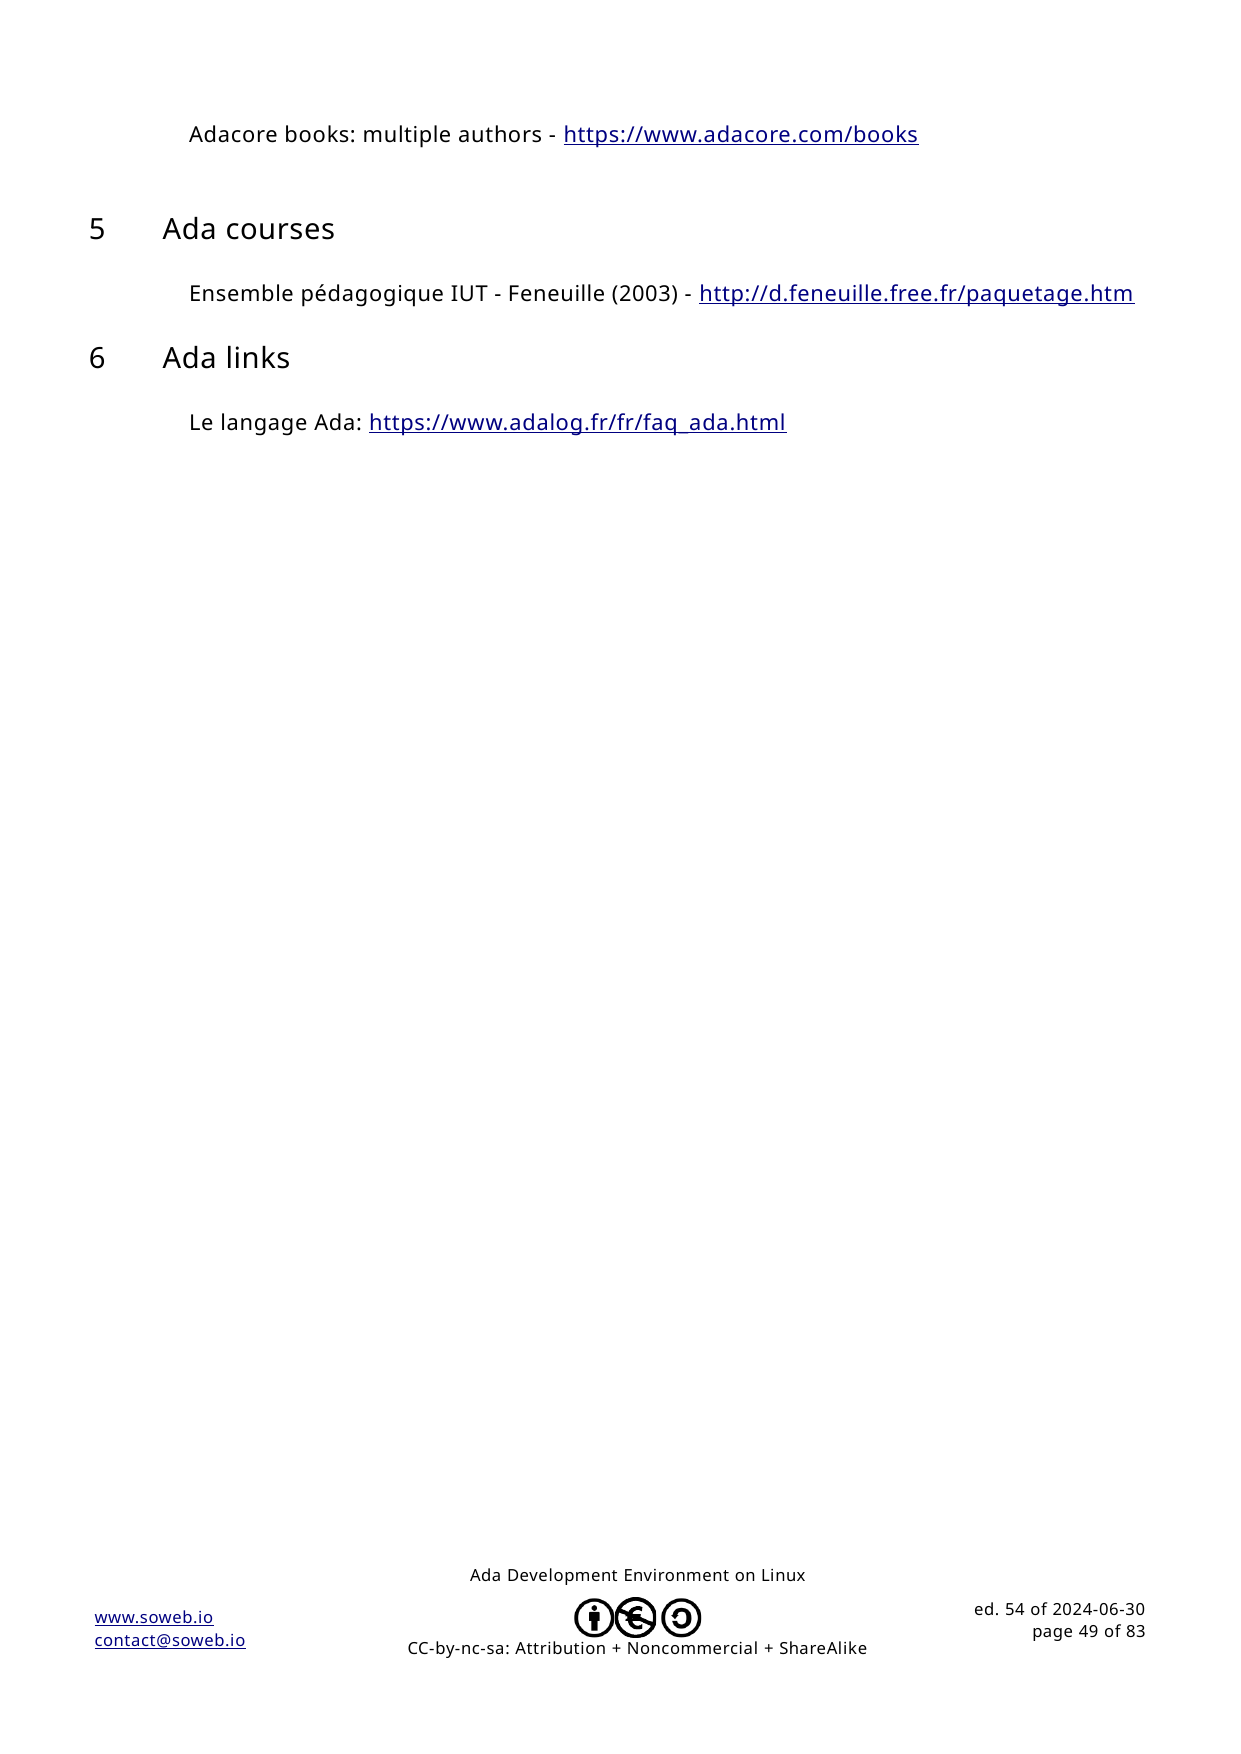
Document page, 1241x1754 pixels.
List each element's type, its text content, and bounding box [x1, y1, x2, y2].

text Adacore books: multiple authors - https://www.adacore.com/books [189, 118, 1152, 148]
text Le langage Ada: https://www.adalog.fr/fr/faq_ada.html [189, 406, 1152, 436]
subtitle Ada courses [88, 208, 1152, 247]
picture [660, 1597, 702, 1638]
picture [573, 1597, 657, 1638]
subtitle Ada links [88, 337, 1152, 376]
text Ensemble pédagogique IUT - Feneuille (2003) - http://d.feneuille.free.fr/paquetage.htm [189, 277, 1152, 307]
